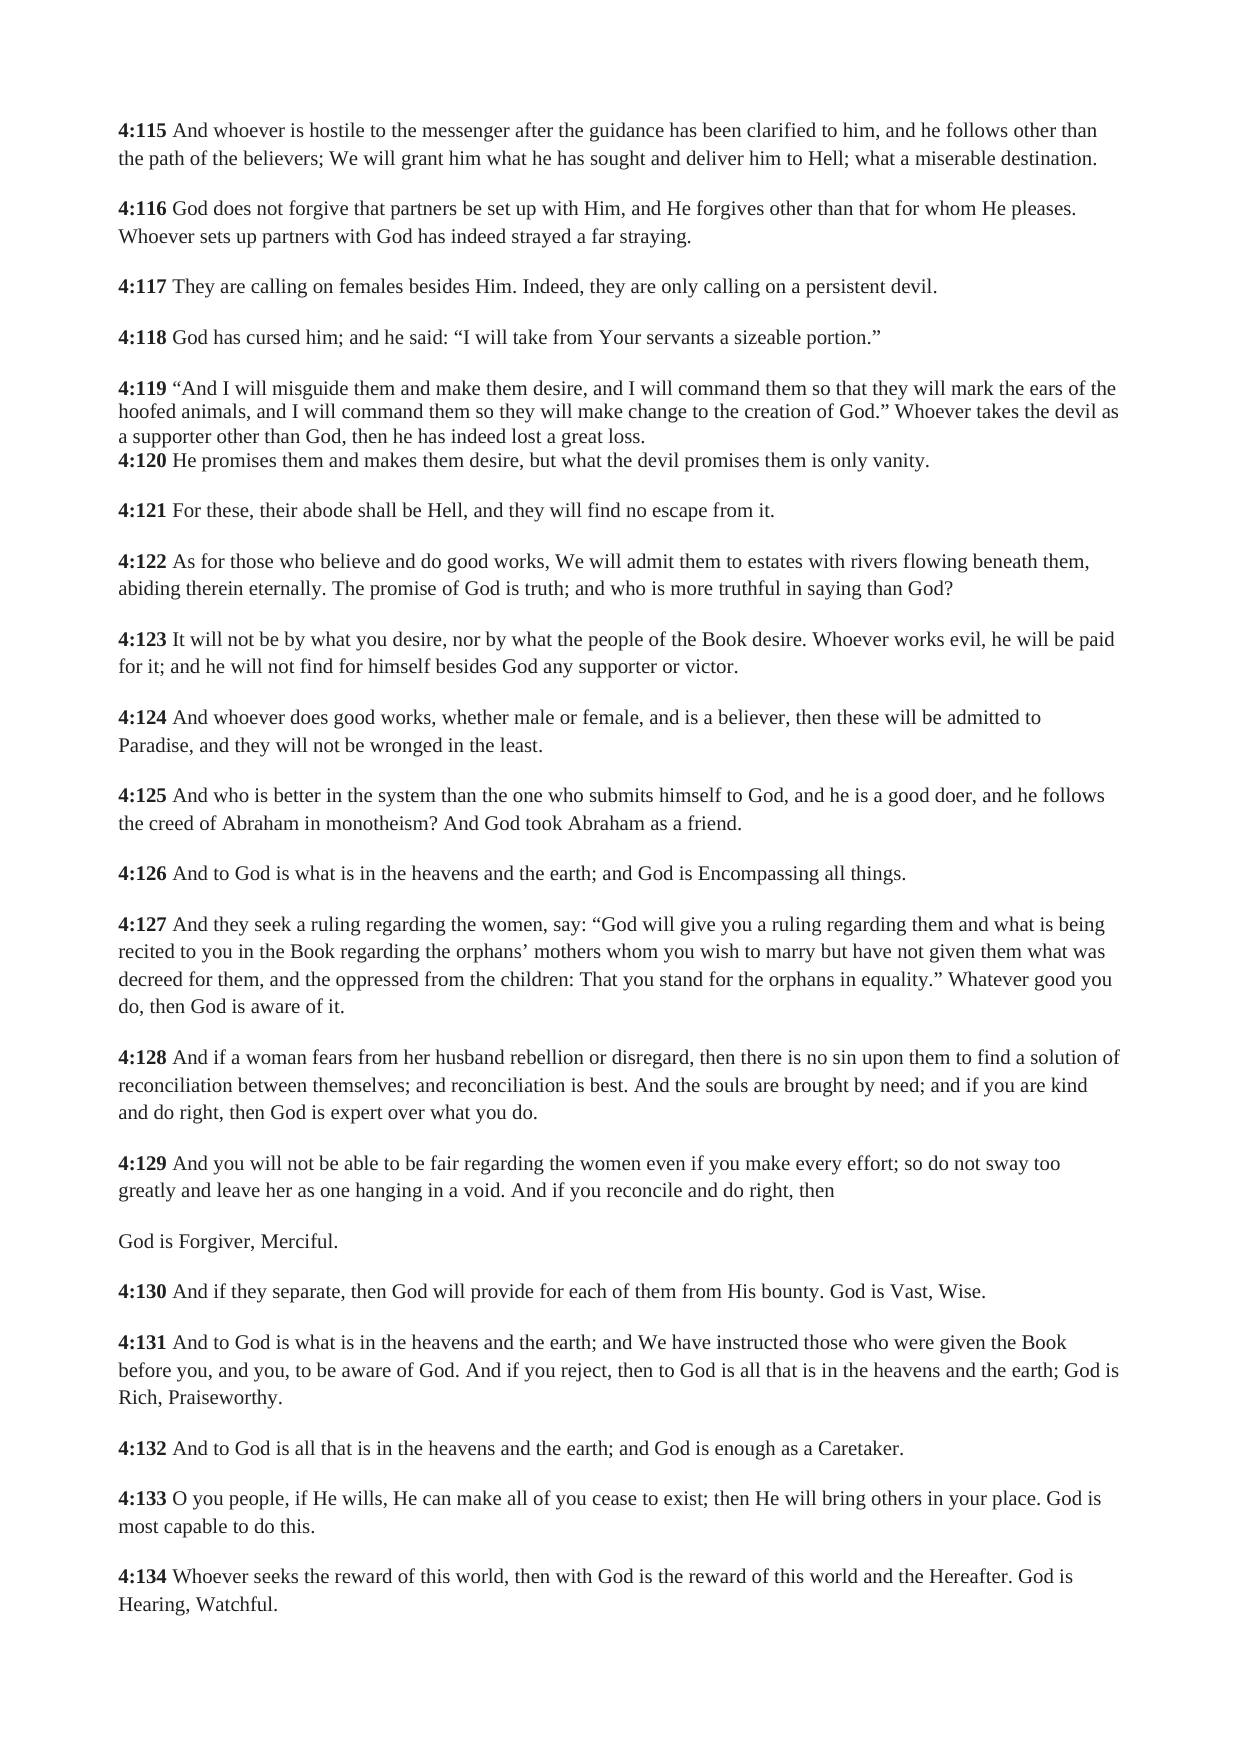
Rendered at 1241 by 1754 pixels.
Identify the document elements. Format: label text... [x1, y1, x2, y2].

text 4:128 And if a woman fears from her husband rebellion or disregard, then there is no sin upon them to find a solution of reconciliation between themselves; and reconciliation is best. And the souls are brought by need; and if you are kind and do right, then God is expert over what you do. [118, 1045, 1122, 1124]
text 4:115 And whoever is hostile to the messenger after the guidance has been clarified to him, and he follows other than the path of the believers; We will grant him what he has sought and deliver him to Hell; what a miserable destination. [118, 118, 1122, 170]
text 4:118 God has cursed him; and he said: “I will take from Your servants a sizeable portion.” [118, 325, 1122, 349]
text 4:120 He promises them and makes them desire, but what the devil promises them is only vanity. [118, 448, 1122, 472]
text 4:121 For these, their abode shall be Hell, and they will find no escape from it. [118, 498, 1122, 522]
text 4:134 Whoever seeks the reward of this world, then with God is the reward of this world and the Hereafter. God is Hearing, Watchful. [118, 1564, 1122, 1616]
text 4:130 And if they separate, then God will provide for each of them from His bounty. God is Vast, Wise. [118, 1279, 1122, 1303]
text 4:132 And to God is all that is in the heavens and the earth; and God is enough as a Caretaker. [118, 1436, 1122, 1460]
text 4:133 O you people, if He wills, He can make all of you cease to exist; then He will bring others in your place. God is most capable to do this. [118, 1486, 1122, 1538]
text 4:127 And they seek a ruling regarding the women, say: “God will give you a ruling regarding them and what is being recited to you in the Book regarding the orphans’ mothers whom you wish to marry but have not given them what was decreed for them, and the oppressed from the children: That you stand for the orphans in equality.” Whatever good you do, then God is aware of it. [118, 912, 1122, 1018]
text 4:125 And who is better in the system than the one who submits himself to God, and he is a good doer, and he follows the creed of Abraham in monotheism? And God took Abraham as a friend. [118, 783, 1122, 835]
text 4:131 And to God is what is in the heavens and the earth; and We have instructed those who were given the Book before you, and you, to be aware of God. And if you reject, then to God is all that is in the heavens and the earth; God is Rich, Praiseworthy. [118, 1330, 1122, 1409]
text 4:126 And to God is what is in the heavens and the earth; and God is Encompassing all things. [118, 861, 1122, 885]
text 4:119 “And I will misguide them and make them desire, and I will command them so that they will mark the ears of the hoofed animals, and I will command them so they will make change to the creation of God.” Whoever takes the devil as a supporter other than God, then he has indeed lost a great loss. [118, 375, 1122, 448]
text 4:129 And you will not be able to be fair regarding the women even if you make every effort; so do not sway too greatly and leave her as one hanging in a void. And if you reconcile and do right, then [118, 1151, 1122, 1202]
text 4:124 And whoever does good works, whether male or female, and is a believer, then these will be admitted to Paradise, and they will not be wronged in the least. [118, 705, 1122, 757]
text God is Forgiver, Merciful. [118, 1229, 1122, 1253]
text 4:116 God does not forgive that partners be set up with Him, and He forgives other than that for whom He pleases. Whoever sets up partners with God has indeed strayed a far straying. [118, 196, 1122, 248]
text 4:122 As for those who believe and do good works, We will admit them to estates with rivers flowing beneath them, abiding therein eternally. The promise of God is truth; and who is more truthful in saying than God? [118, 549, 1122, 600]
text 4:117 They are calling on females besides Him. Indeed, they are only calling on a persistent devil. [118, 274, 1122, 298]
text 4:123 It will not be by what you desire, nor by what the people of the Book desire. Whoever works evil, he will be paid for it; and he will not find for himself besides God any supporter or victor. [118, 627, 1122, 678]
